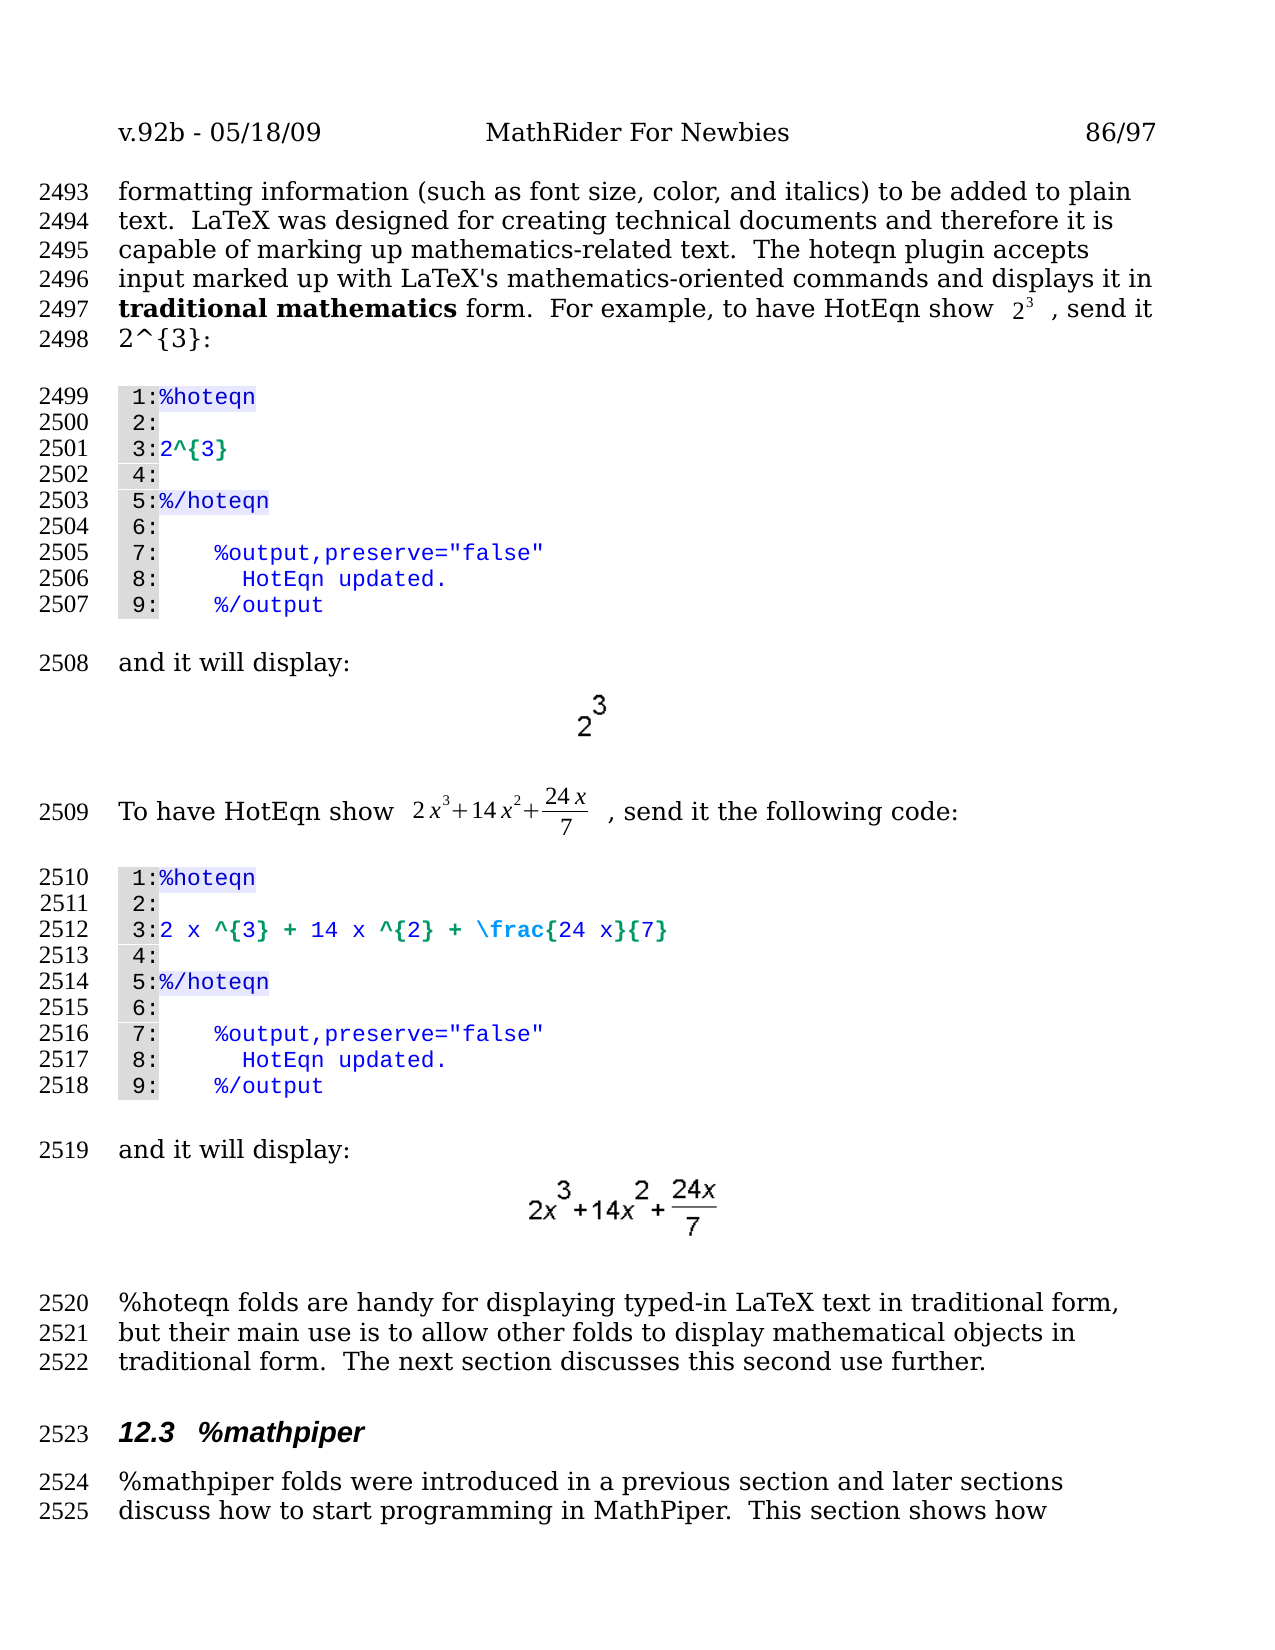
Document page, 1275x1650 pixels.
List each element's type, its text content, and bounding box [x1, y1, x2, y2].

text 2: [118, 893, 1157, 919]
subtitle %mathpiper [118, 1415, 1157, 1449]
text 8: HotEqn updated. [118, 567, 1157, 593]
text and it will display: [118, 1136, 1157, 1165]
text To have HotEqn show, send it the following code: [118, 782, 1157, 841]
text 1:%hoteqn [118, 386, 1157, 412]
text 3:2^{3} [118, 438, 1157, 463]
text 3:2 x ^{3} + 14 x ^{2} + \frac{24 x}{7} [118, 919, 1157, 944]
picture [528, 1171, 747, 1248]
text 8: HotEqn updated. [118, 1048, 1157, 1074]
text 6: [118, 515, 1157, 541]
text 9: %/output [118, 1074, 1157, 1100]
text %mathpiper folds were introduced in a previous section and later sections discuss how to start programming in MathPiper. This section shows how [118, 1467, 1157, 1525]
text 2: [118, 412, 1157, 438]
text formatting information (such as font size, color, and italics) to be added to plain text. LaTeX was designed for creating technical documents and therefore it is capable of marking up mathematics-related text. The hoteqn plugin accepts input marked up with LaTeX's mathematics-oriented commands and displays it in traditional mathematics form. For example, to have HotEqn show, send it 2^{3}: [118, 177, 1157, 354]
text 6: [118, 996, 1157, 1022]
text 7: %output,preserve="false" [118, 1022, 1157, 1048]
text 5:%/hoteqn [118, 489, 1157, 515]
text and it will display: [118, 649, 1157, 678]
text 1:%hoteqn [118, 867, 1157, 893]
text %hoteqn folds are handy for displaying typed-in LaTeX text in traditional form, but their main use is to allow other folds to display mathematical objects in traditional form. The next section discusses this second use further. [118, 1289, 1157, 1376]
text 4: [118, 944, 1157, 971]
text 7: %output,preserve="false" [118, 541, 1157, 567]
text 4: [118, 463, 1157, 489]
text 5:%/hoteqn [118, 971, 1157, 996]
text 9: %/output [118, 593, 1157, 619]
